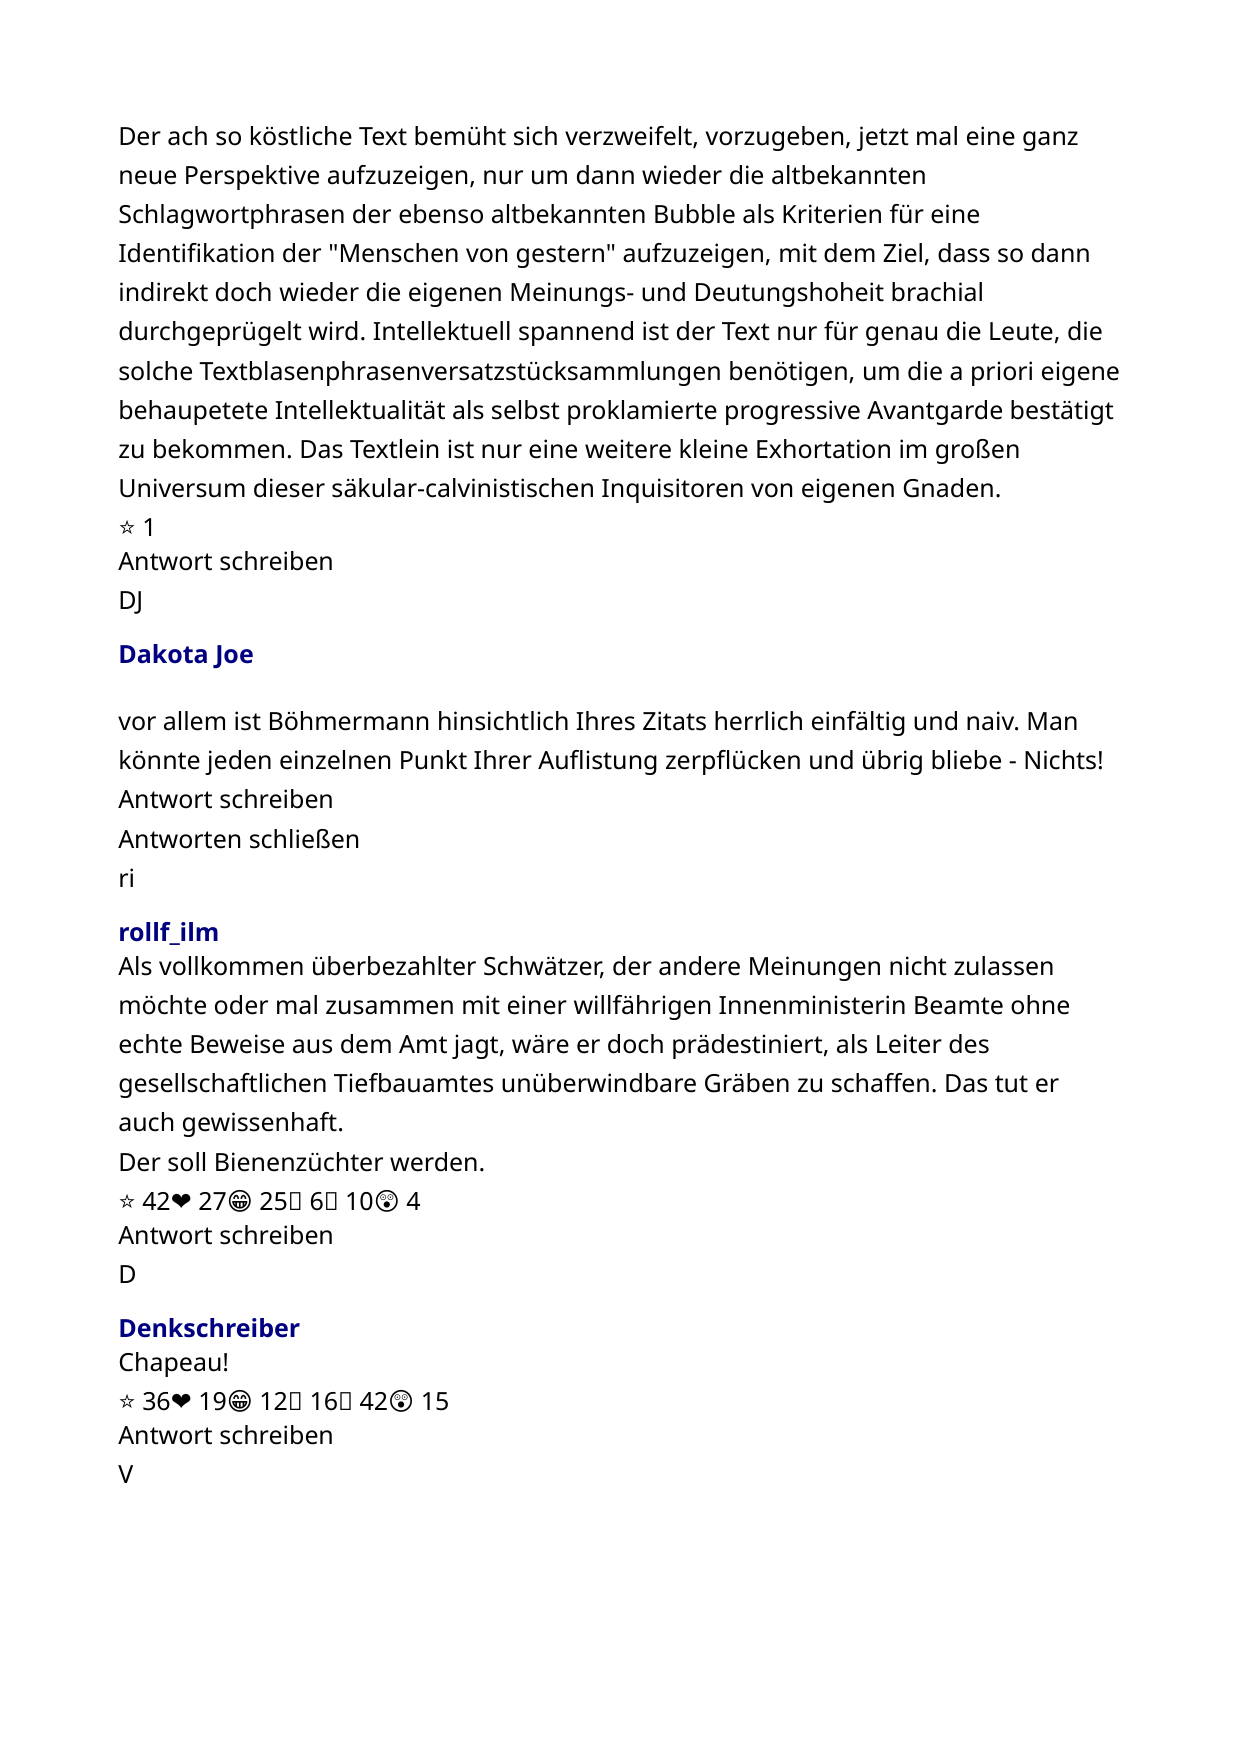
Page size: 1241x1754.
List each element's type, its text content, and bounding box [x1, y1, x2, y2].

text vor allem ist Böhmermann hinsichtlich Ihres Zitats herrlich einfältig und naiv. Man könnte jeden einzelnen Punkt Ihrer Auflistung zerpflücken und übrig bliebe - Nichts! [118, 704, 1122, 777]
text Der ach so köstliche Text bemüht sich verzweifelt, vorzugeben, jetzt mal eine ganz neue Perspektive aufzuzeigen, nur um dann wieder die altbekannten Schlagwortphrasen der ebenso altbekannten Bubble als Kriterien für eine Identifikation der "Menschen von gestern" aufzuzeigen, mit dem Ziel, dass so dann indirekt doch wieder die eigenen Meinungs- und Deutungshoheit brachial durchgeprügelt wird. Intellektuell spannend ist der Text nur für genau die Leute, die solche Textblasenphrasenversatzstücksammlungen benötigen, um die a priori eigene behaupetete Intellektualität als selbst proklamierte progressive Avantgarde bestätigt zu bekommen. Das Textlein ist nur eine weitere kleine Exhortation im großen Universum dieser säkular-calvinistischen Inquisitoren von eigenen Gnaden. [118, 118, 1122, 505]
text ri [118, 861, 1122, 894]
text ⭐️ 1 [118, 510, 1122, 544]
text Antwort schreiben [118, 1418, 1122, 1452]
text D [118, 1257, 1122, 1291]
subtitle Dakota Joe [118, 637, 1122, 671]
text Antwort schreiben [118, 1217, 1122, 1251]
text Als vollkommen überbezahlter Schwätzer, der andere Meinungen nicht zulassen möchte oder mal zusammen mit einer willfährigen Innenministerin Beamte ohne echte Beweise aus dem Amt jagt, wäre er doch prädestiniert, als Leiter des gesellschaftlichen Tiefbauamtes unüberwindbare Gräben zu schaffen. Das tut er auch gewissenhaft. [118, 948, 1122, 1139]
text Antwort schreiben [118, 544, 1122, 578]
text ⭐️ 36❤️ 19😁 12🙁 16🤨 42😲 15 [118, 1383, 1122, 1418]
text ⭐️ 42❤️ 27😁 25🙁 6🤨 10😲 4 [118, 1183, 1122, 1217]
text DJ [118, 583, 1122, 617]
text Chapeau! [118, 1344, 1122, 1378]
text Antworten schließen [118, 821, 1122, 855]
text Antwort schreiben [118, 782, 1122, 816]
subtitle Denkschreiber [118, 1310, 1122, 1344]
text V [118, 1457, 1122, 1491]
text Der soll Bienenzüchter werden. [118, 1144, 1122, 1178]
subtitle rollf_ilm [118, 914, 1122, 948]
